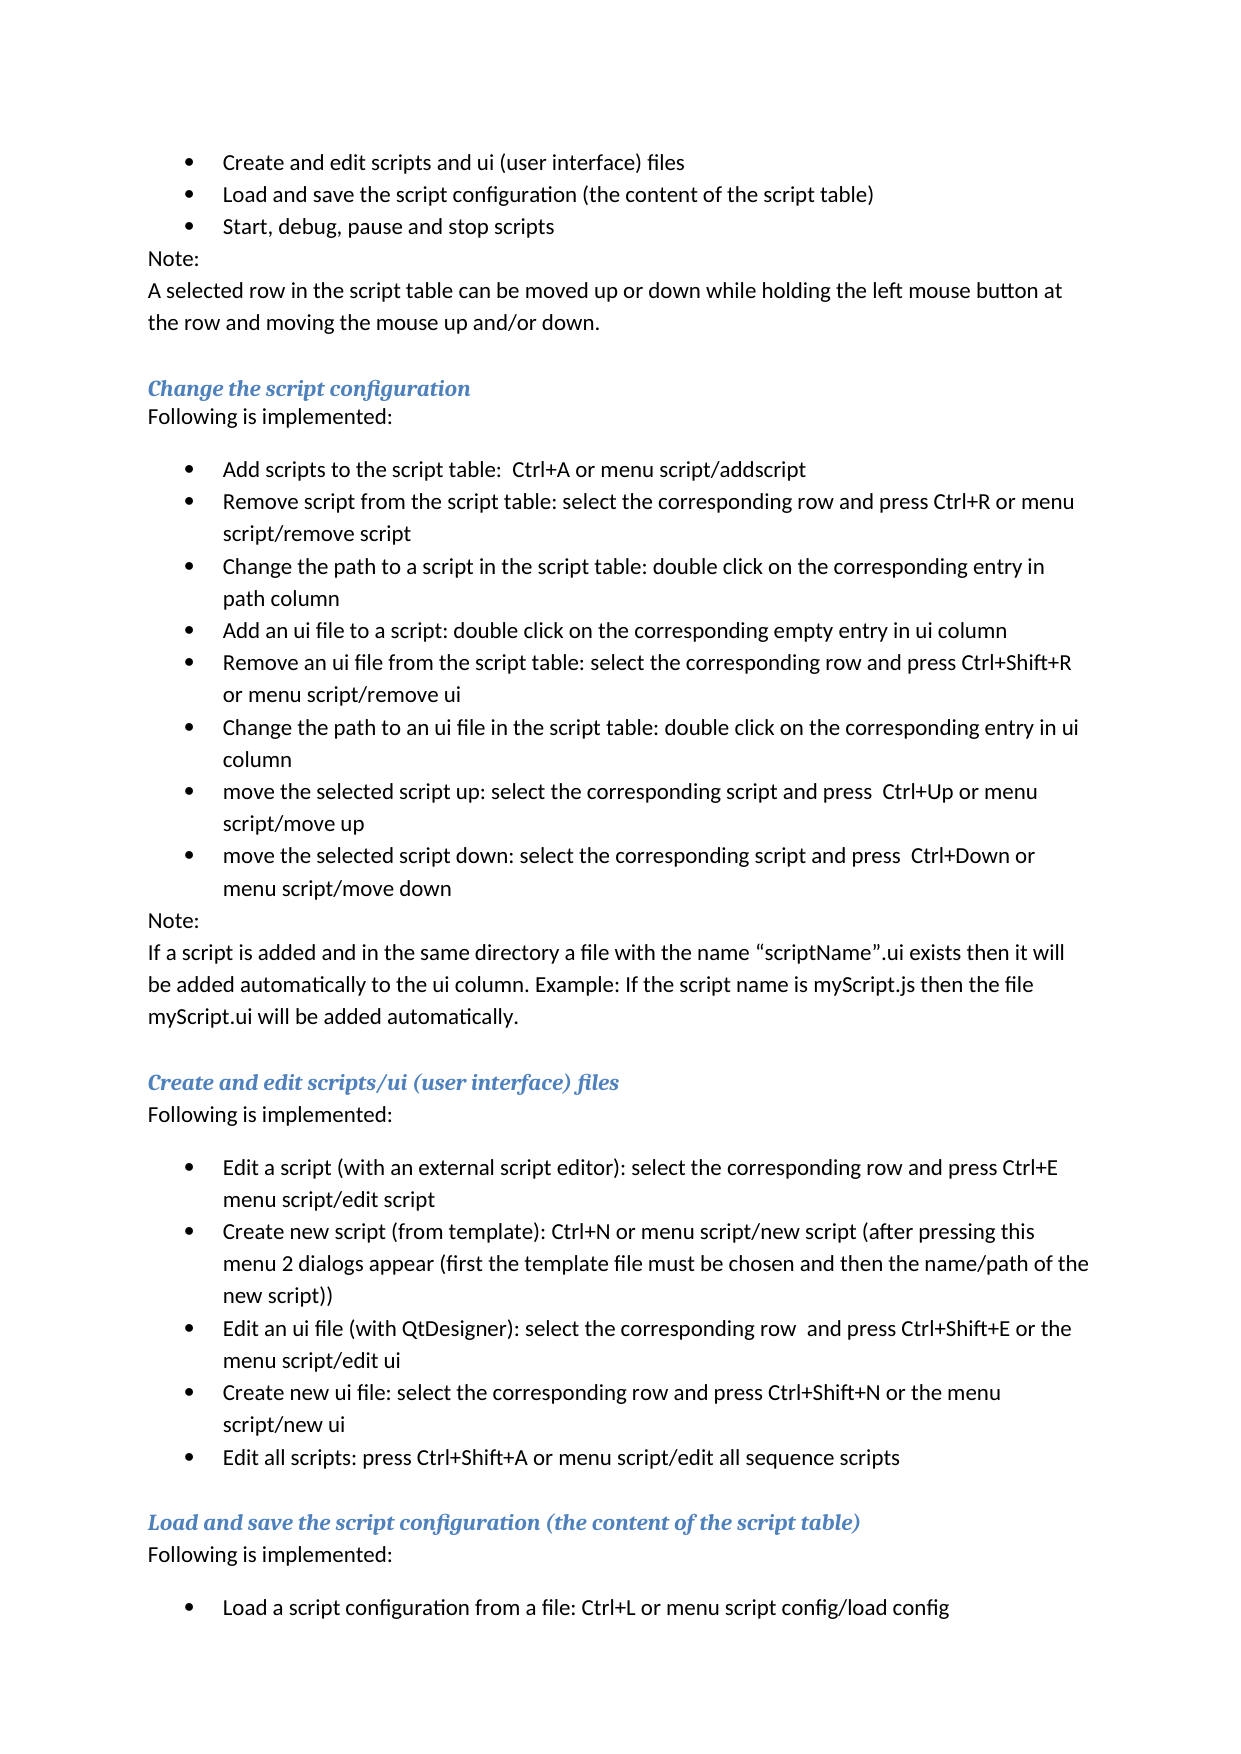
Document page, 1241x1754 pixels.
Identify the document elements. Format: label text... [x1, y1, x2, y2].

list Create new script (from template): Ctrl+N or menu script/new script (after pressing this menu 2 dialogs appear (first the template file must be chosen and then the name/path of the new script)) [185, 1217, 1093, 1310]
list Change the path to a script in the script table: double click on the corresponding entry in path column [185, 552, 1093, 612]
list Start, debug, pause and stop scripts [185, 212, 1093, 240]
text Following is implemented: [148, 1100, 1093, 1128]
list Change the path to an ui file in the script table: double click on the corresponding entry in ui column [185, 713, 1093, 773]
text Following is implemented: [148, 402, 1093, 430]
text A selected row in the script table can be moved up or down while holding the left mouse button at the row and moving the mouse up and/or down. [148, 276, 1093, 337]
list Add an ui file to a script: double click on the corresponding empty entry in ui column [185, 616, 1093, 644]
list Add scripts to the script table: Ctrl+A or menu script/addscript [185, 455, 1093, 483]
text Note: [148, 244, 1093, 272]
list Load a script configuration from a file: Ctrl+L or menu script config/load config [185, 1593, 1093, 1621]
list Remove script from the script table: select the corresponding row and press Ctrl+R or menu script/remove script [185, 487, 1093, 548]
subtitle Change the script configuration [148, 376, 1093, 402]
subtitle Create and edit scripts/ui (user interface) files [148, 1070, 1093, 1096]
subtitle Load and save the script configuration (the content of the script table) [148, 1510, 1093, 1536]
list move the selected script up: select the corresponding script and press Ctrl+Up or menu script/move up [185, 777, 1093, 837]
list Remove an ui file from the script table: select the corresponding row and press Ctrl+Shift+R or menu script/remove ui [185, 648, 1093, 708]
list Edit an ui file (with QtDesigner): select the corresponding row and press Ctrl+Shift+E or the menu script/edit ui [185, 1314, 1093, 1374]
list Edit all scripts: press Ctrl+Shift+A or menu script/edit all sequence scripts [185, 1443, 1093, 1471]
text Following is implemented: [148, 1540, 1093, 1568]
list Load and save the script configuration (the content of the script table) [185, 180, 1093, 208]
list move the selected script down: select the corresponding script and press Ctrl+Down or menu script/move down [185, 841, 1093, 902]
list Note: [148, 906, 1093, 934]
list Create new ui file: select the corresponding row and press Ctrl+Shift+N or the menu script/new ui [185, 1378, 1093, 1438]
list Create and edit scripts and ui (user interface) files [185, 148, 1093, 176]
list Edit a script (with an external script editor): select the corresponding row and press Ctrl+E menu script/edit script [185, 1153, 1093, 1213]
list If a script is added and in the same directory a file with the name “scriptName”.ui exists then it will be added automatically to the ui column. Example: If the script name is myScript.js then the file myScript.ui will be added automatically. [148, 938, 1093, 1030]
